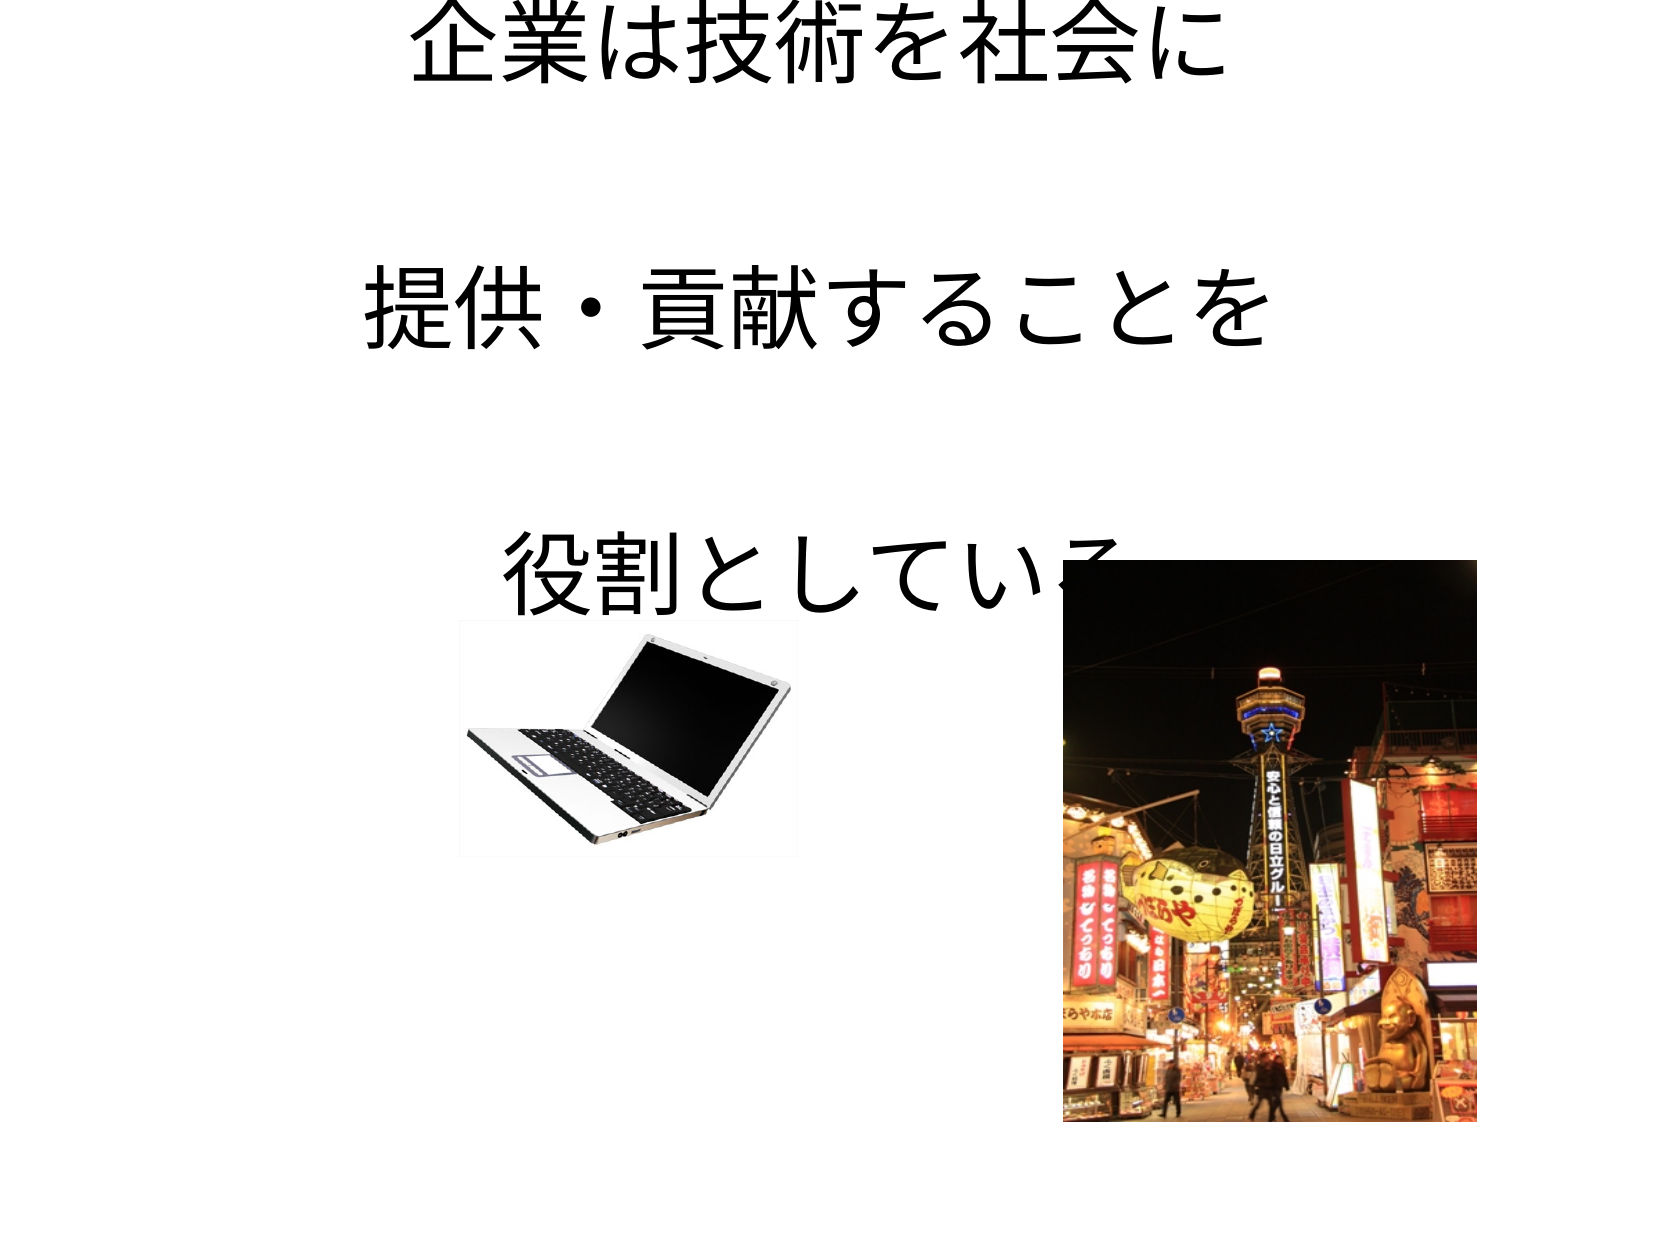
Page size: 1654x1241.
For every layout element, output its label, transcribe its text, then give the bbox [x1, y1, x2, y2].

picture [1063, 560, 1477, 1123]
title 企業は技術を社会に 提供・貢献することを 役割としている [76, 72, 1565, 532]
picture [147, 620, 975, 1102]
